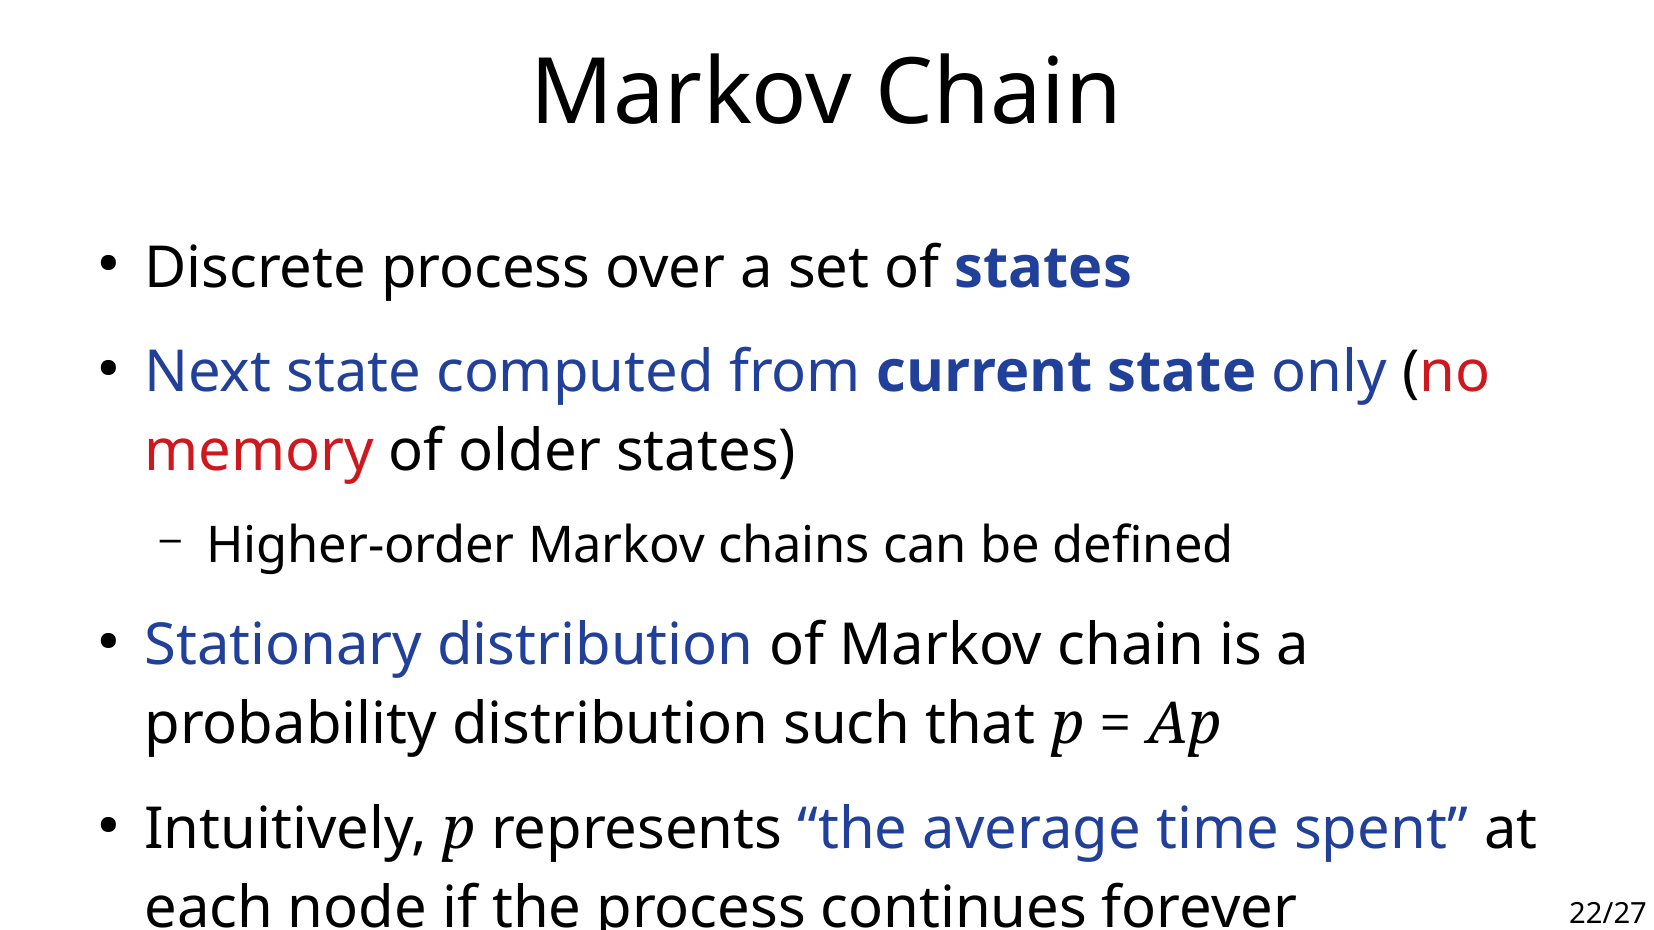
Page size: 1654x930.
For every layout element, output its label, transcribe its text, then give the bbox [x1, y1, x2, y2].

list Discrete process over a set of states Next state computed from current state only (no memory of older states) Higher-order Markov chains can be defined Stationary distribution of Markov chain is a probability distribution such that p = Ap Intuitively, p represents “the average time spent” at each node if the process continues forever [82, 225, 1571, 930]
title Markov Chain [82, 0, 1571, 192]
